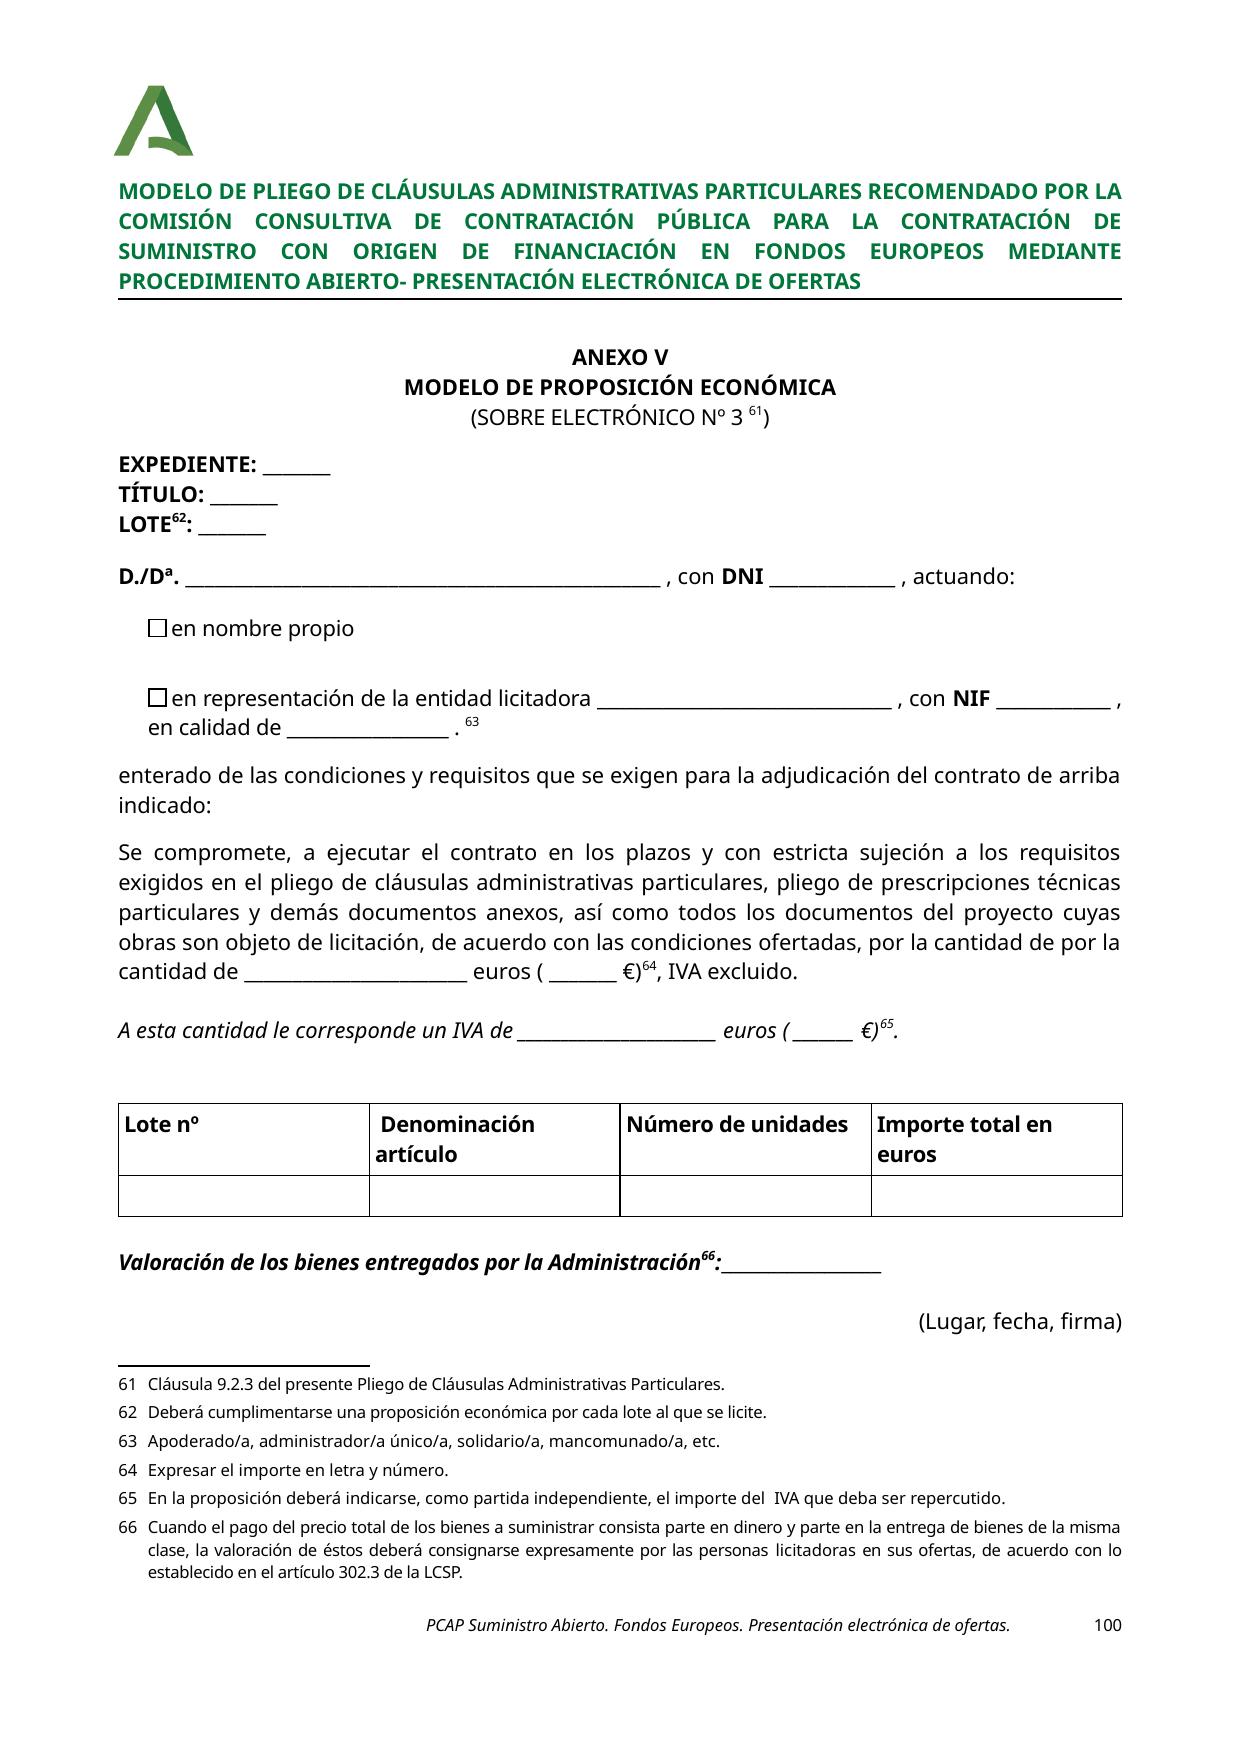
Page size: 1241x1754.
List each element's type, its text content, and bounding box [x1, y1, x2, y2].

text MODELO DE PLIEGO DE CLÁUSULAS ADMINISTRATIVAS PARTICULARES RECOMENDADO POR LA COMISIÓN CONSULTIVA DE CONTRATACIÓN PÚBLICA PARA LA CONTRATACIÓN DE SUMINISTRO CON ORIGEN DE FINANCIACIÓN EN FONDOS EUROPEOS MEDIANTE PROCEDIMIENTO ABIERTO- PRESENTACIÓN ELECTRÓNICA DE OFERTAS [118, 176, 1122, 298]
table_header Importe total en euros [872, 1104, 1122, 1175]
picture [109, 81, 198, 160]
text (SOBRE ELECTRÓNICO Nº 3 ) [118, 402, 1122, 431]
text Cláusula 9.2.3 del presente Pliego de Cláusulas Administrativas Particulares. [118, 1372, 1122, 1395]
table_cell [621, 1176, 871, 1216]
text LOTE: _______ [118, 509, 1122, 538]
table_cell [119, 1176, 369, 1216]
text A esta cantidad le corresponde un IVA de _______________________ euros ( _______ €). [118, 1014, 1122, 1044]
table_cell [370, 1176, 619, 1216]
text MODELO DE PROPOSICIÓN ECONÓMICA [118, 372, 1122, 402]
text Cuando el pago del precio total de los bienes a suministrar consista parte en dinero y parte en la entrega de bienes de la misma clase, la valoración de éstos deberá consignarse expresamente por las personas licitadoras en sus ofertas, de acuerdo con lo establecido en el artículo 302.3 de la LCSP. [118, 1516, 1122, 1584]
text en nombre propio [148, 613, 1122, 643]
text en representación de la entidad licitadora _______________________________ , con NIF ____________ , en calidad de _________________ . [148, 683, 1122, 742]
text Se compromete, a ejecutar el contrato en los plazos y con estricta sujeción a los requisitos exigidos en el pliego de cláusulas administrativas particulares, pliego de prescripciones técnicas particulares y demás documentos anexos, así como todos los documentos del proyecto cuyas obras son objeto de licitación, de acuerdo con las condiciones ofertadas, por la cantidad de por la cantidad de _______________________ euros ( _______ €), IVA excluido. [118, 837, 1122, 986]
table_header Número de unidades [621, 1104, 871, 1175]
table_cell [872, 1176, 1122, 1216]
text D./Dª. _________________________________________________ , con DNI _____________ , actuando: [118, 561, 1122, 591]
text TÍTULO: _______ [118, 479, 1122, 509]
table_header Lote nº [119, 1104, 369, 1175]
table_header Denominación artículo [370, 1104, 619, 1175]
text enterado de las condiciones y requisitos que se exigen para la adjudicación del contrato de arriba indicado: [118, 760, 1122, 819]
text Valoración de los bienes entregados por la Administración:_________________ [118, 1247, 1122, 1277]
text Deberá cumplimentarse una proposición económica por cada lote al que se licite. [118, 1401, 1122, 1424]
text (Lugar, fecha, firma) [118, 1306, 1122, 1336]
text EXPEDIENTE: _______ [118, 449, 1122, 479]
text En la proposición deberá indicarse, como partida independiente, el importe del IVA que deba ser repercutido. [118, 1487, 1122, 1509]
text Expresar el importe en letra y número. [118, 1458, 1122, 1481]
text ANEXO V [118, 342, 1122, 372]
text Apoderado/a, administrador/a único/a, solidario/a, mancomunado/a, etc. [118, 1429, 1122, 1452]
